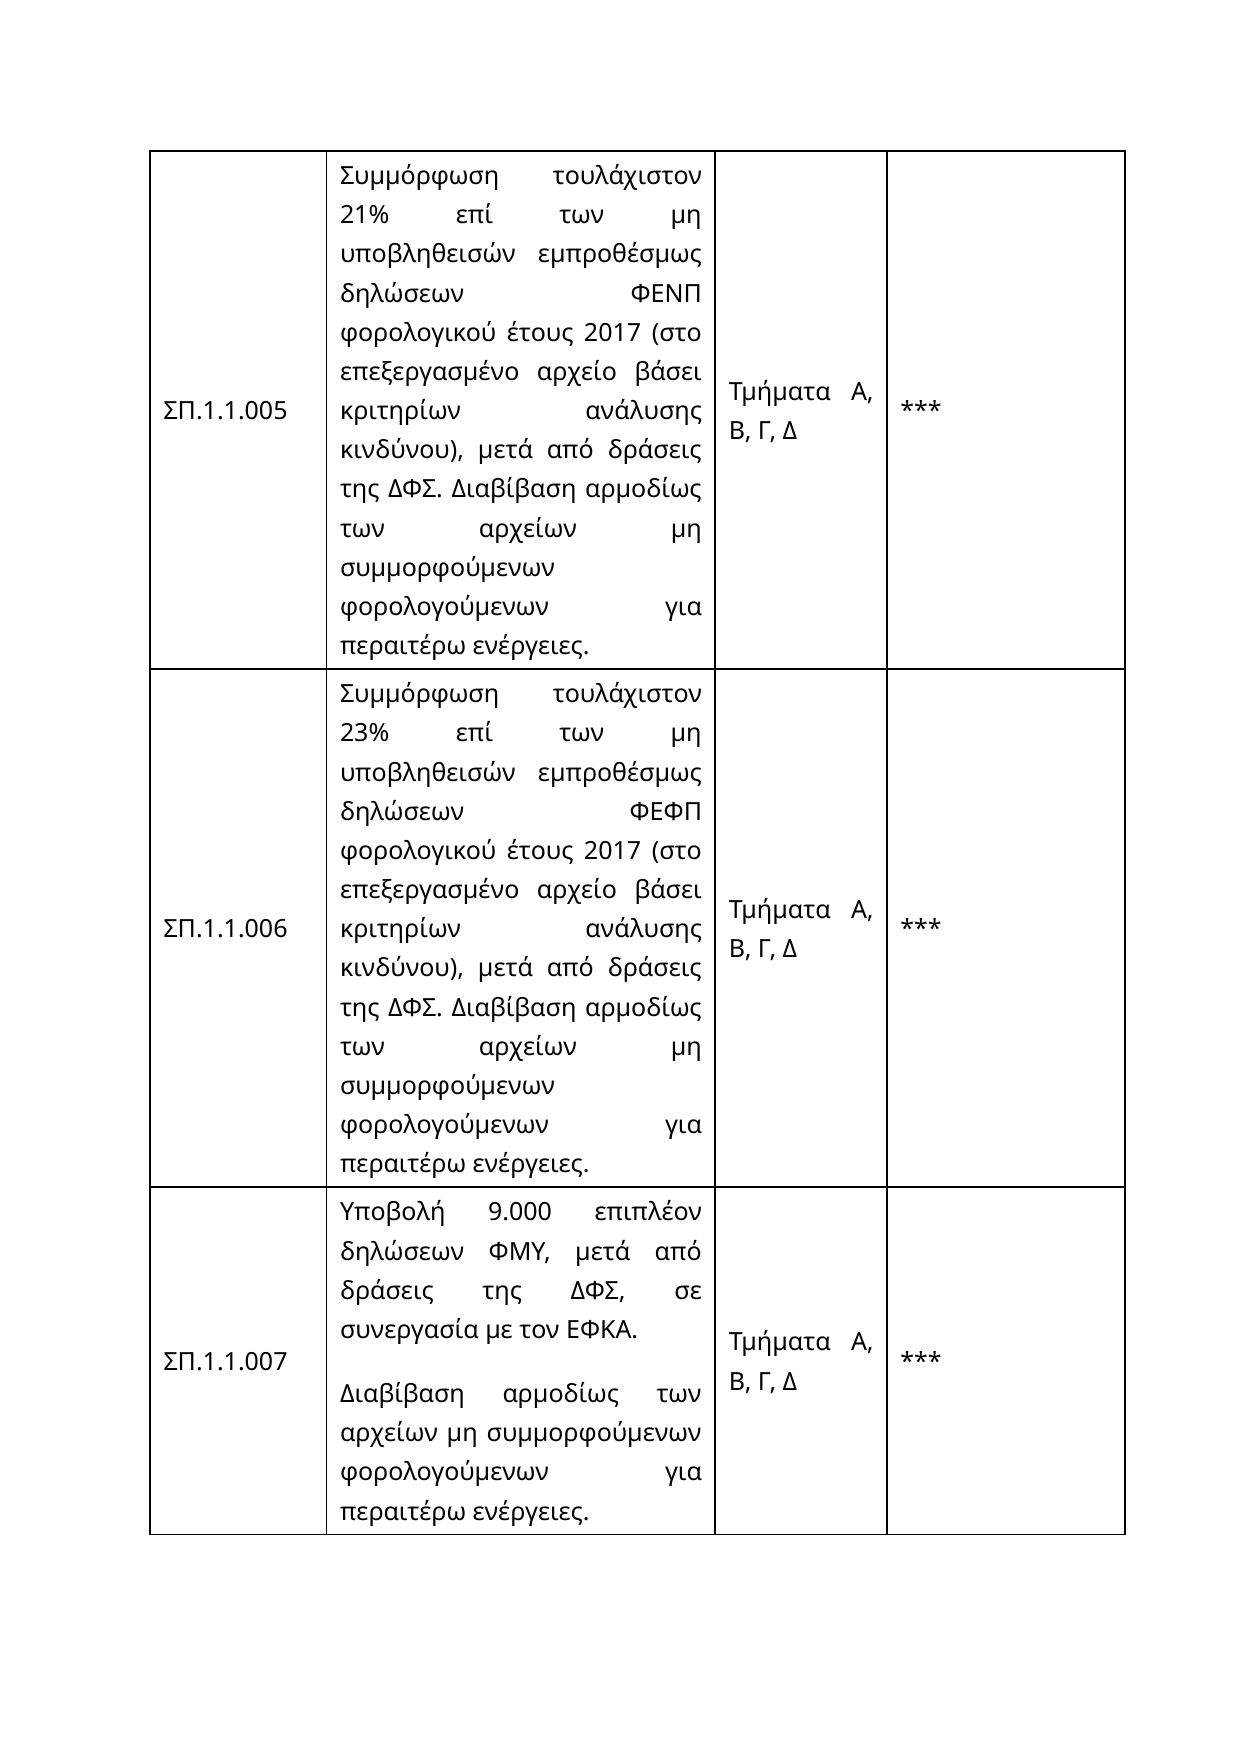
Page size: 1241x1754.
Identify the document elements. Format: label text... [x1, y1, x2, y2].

table_cell Συμμόρφωση τουλάχιστον 23% επί των μη υποβληθεισών εμπροθέσμως δηλώσεων ΦΕΦΠ φορολογικού έτους 2017 (στο επεξεργασμένο αρχείο βάσει κριτηρίων ανάλυσης κινδύνου), μετά από δράσεις της ΔΦΣ. Διαβίβαση αρμοδίως των αρχείων μη συμμορφούμενων φορολογούμενων για περαιτέρω ενέργειες. [327, 670, 714, 1186]
table_cell Τμήματα Α, Β, Γ, Δ [716, 1188, 886, 1533]
table_cell ΣΠ.1.1.006 [151, 670, 326, 1186]
table_cell Τμήματα Α, Β, Γ, Δ [716, 152, 886, 668]
table_cell Υποβολή 9.000 επιπλέον δηλώσεων ΦΜΥ, μετά από δράσεις της ΔΦΣ, σε συνεργασία με τον ΕΦΚΑ. Διαβίβαση αρμοδίως των αρχείων μη συμμορφούμενων φορολογούμενων για περαιτέρω ενέργειες. [327, 1188, 714, 1533]
table_cell *** [888, 152, 1124, 668]
table_cell ΣΠ.1.1.007 [151, 1188, 326, 1533]
table_cell Συμμόρφωση τουλάχιστον 21% επί των μη υποβληθεισών εμπροθέσμως δηλώσεων ΦΕΝΠ φορολογικού έτους 2017 (στο επεξεργασμένο αρχείο βάσει κριτηρίων ανάλυσης κινδύνου), μετά από δράσεις της ΔΦΣ. Διαβίβαση αρμοδίως των αρχείων μη συμμορφούμενων φορολογούμενων για περαιτέρω ενέργειες. [327, 152, 714, 668]
table_cell *** [888, 670, 1124, 1186]
table_cell Τμήματα Α, Β, Γ, Δ [716, 670, 886, 1186]
table_cell ΣΠ.1.1.005 [151, 152, 326, 668]
table_cell *** [888, 1188, 1124, 1533]
